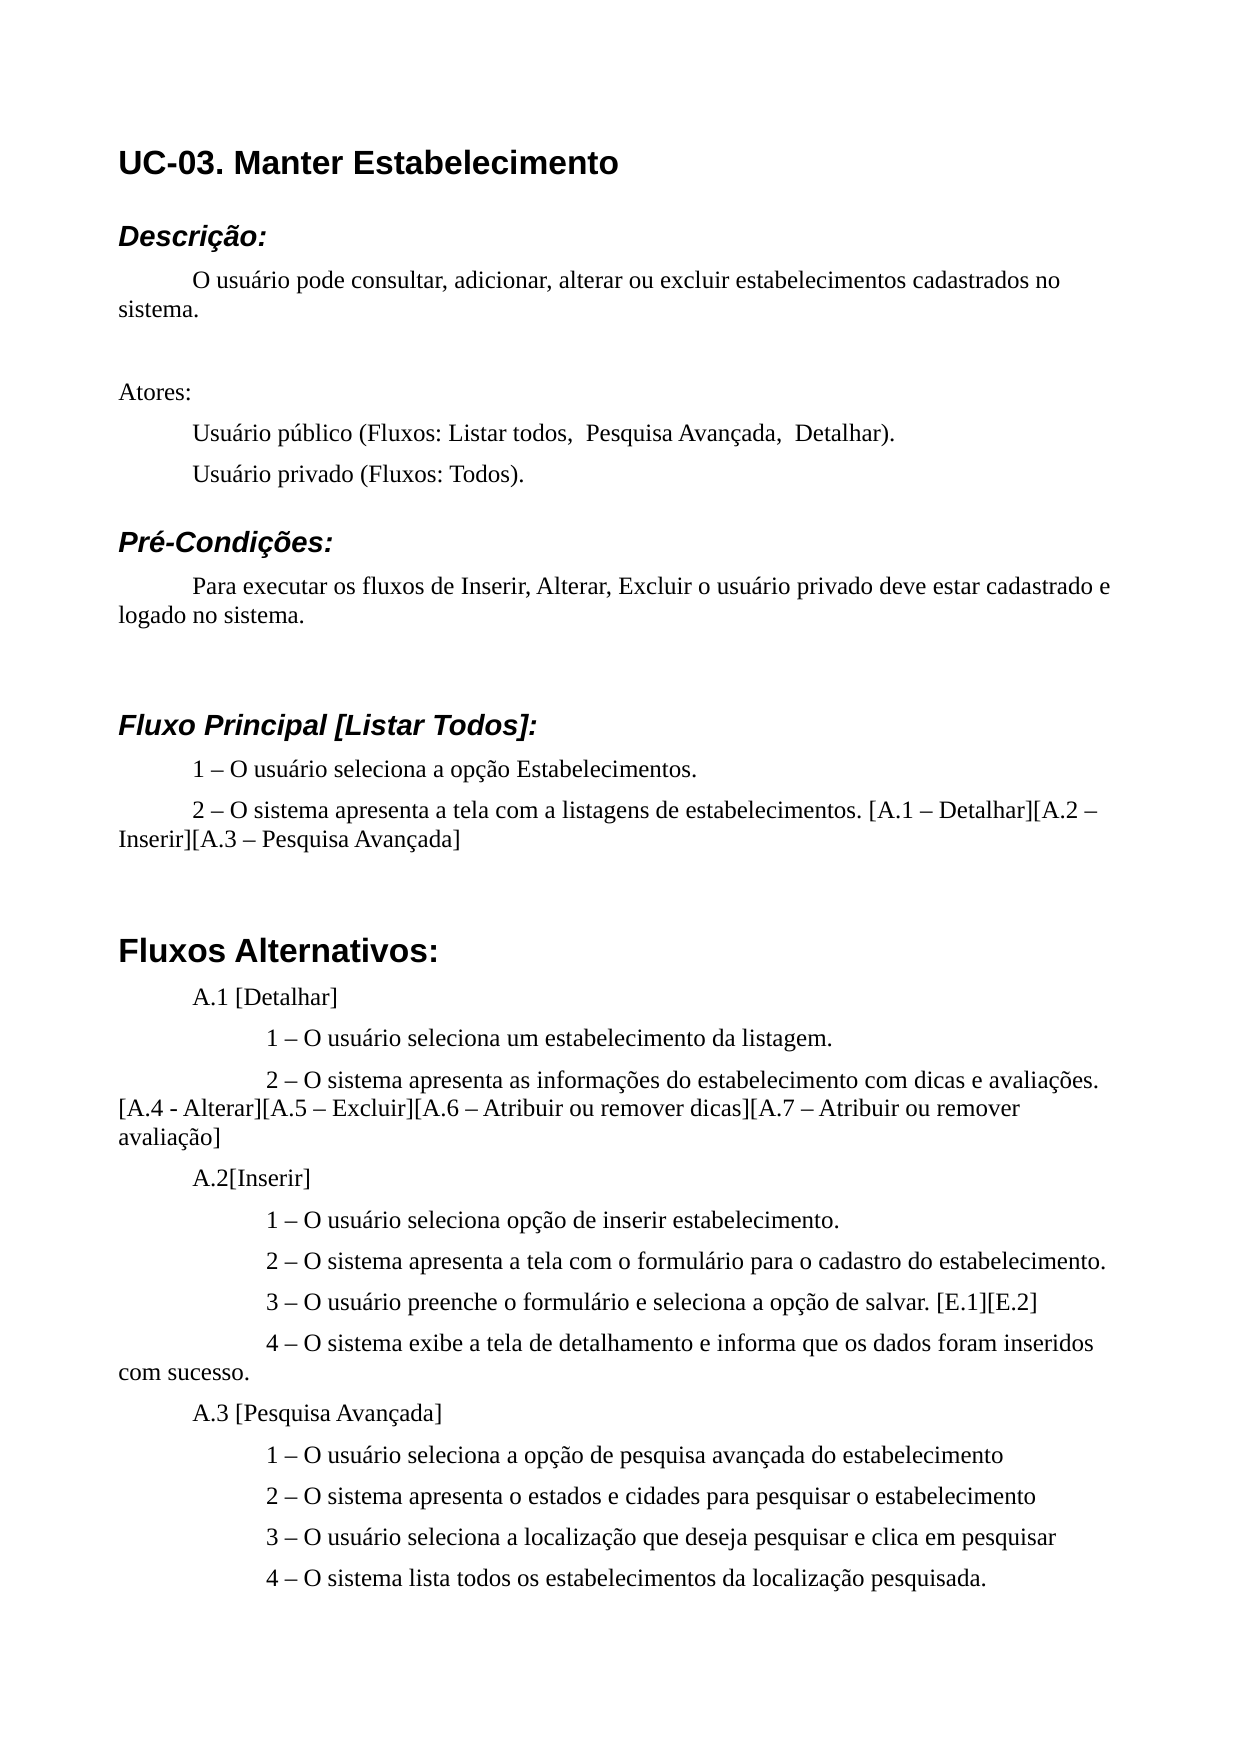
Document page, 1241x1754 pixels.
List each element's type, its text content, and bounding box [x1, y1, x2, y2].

text Para executar os fluxos de Inserir, Alterar, Excluir o usuário privado deve estar cadastrado e logado no sistema. [118, 571, 1122, 629]
subtitle Fluxos Alternativos: [118, 931, 1122, 970]
text 2 – O sistema apresenta as informações do estabelecimento com dicas e avaliações. [A.4 - Alterar][A.5 – Excluir][A.6 – Atribuir ou remover dicas][A.7 – Atribuir ou remover avaliação] [118, 1065, 1122, 1151]
text 1 – O usuário seleciona a opção de pesquisa avançada do estabelecimento [118, 1440, 1122, 1468]
text A.3 [Pesquisa Avançada] [118, 1398, 1122, 1427]
text O usuário pode consultar, adicionar, alterar ou excluir estabelecimentos cadastrados no sistema. [118, 265, 1122, 323]
text A.2[Inserir] [118, 1163, 1122, 1192]
subtitle Fluxo Principal [Listar Todos]: [118, 708, 1122, 741]
text 3 – O usuário preenche o formulário e seleciona a opção de salvar. [E.1][E.2] [118, 1287, 1122, 1316]
text Usuário público (Fluxos: Listar todos, Pesquisa Avançada, Detalhar). [118, 418, 1122, 447]
text 4 – O sistema exibe a tela de detalhamento e informa que os dados foram inseridos com sucesso. [118, 1328, 1122, 1386]
text 4 – O sistema lista todos os estabelecimentos da localização pesquisada. [118, 1563, 1122, 1592]
text 1 – O usuário seleciona opção de inserir estabelecimento. [118, 1205, 1122, 1233]
subtitle Descrição: [118, 219, 1122, 253]
text 1 – O usuário seleciona a opção Estabelecimentos. [118, 754, 1122, 782]
text Usuário privado (Fluxos: Todos). [118, 459, 1122, 488]
text 2 – O sistema apresenta a tela com o formulário para o cadastro do estabelecimento. [118, 1246, 1122, 1275]
text 1 – O usuário seleciona um estabelecimento da listagem. [118, 1023, 1122, 1052]
subtitle UC-03. Manter Estabelecimento [118, 143, 1122, 182]
text 2 – O sistema apresenta a tela com a listagens de estabelecimentos. [A.1 – Detalhar][A.2 – Inserir][A.3 – Pesquisa Avançada] [118, 795, 1122, 852]
text 2 – O sistema apresenta o estados e cidades para pesquisar o estabelecimento [118, 1481, 1122, 1510]
subtitle Pré-Condições: [118, 525, 1122, 559]
text A.1 [Detalhar] [118, 982, 1122, 1011]
text Atores: [118, 377, 1122, 405]
text 3 – O usuário seleciona a localização que deseja pesquisar e clica em pesquisar [118, 1522, 1122, 1551]
